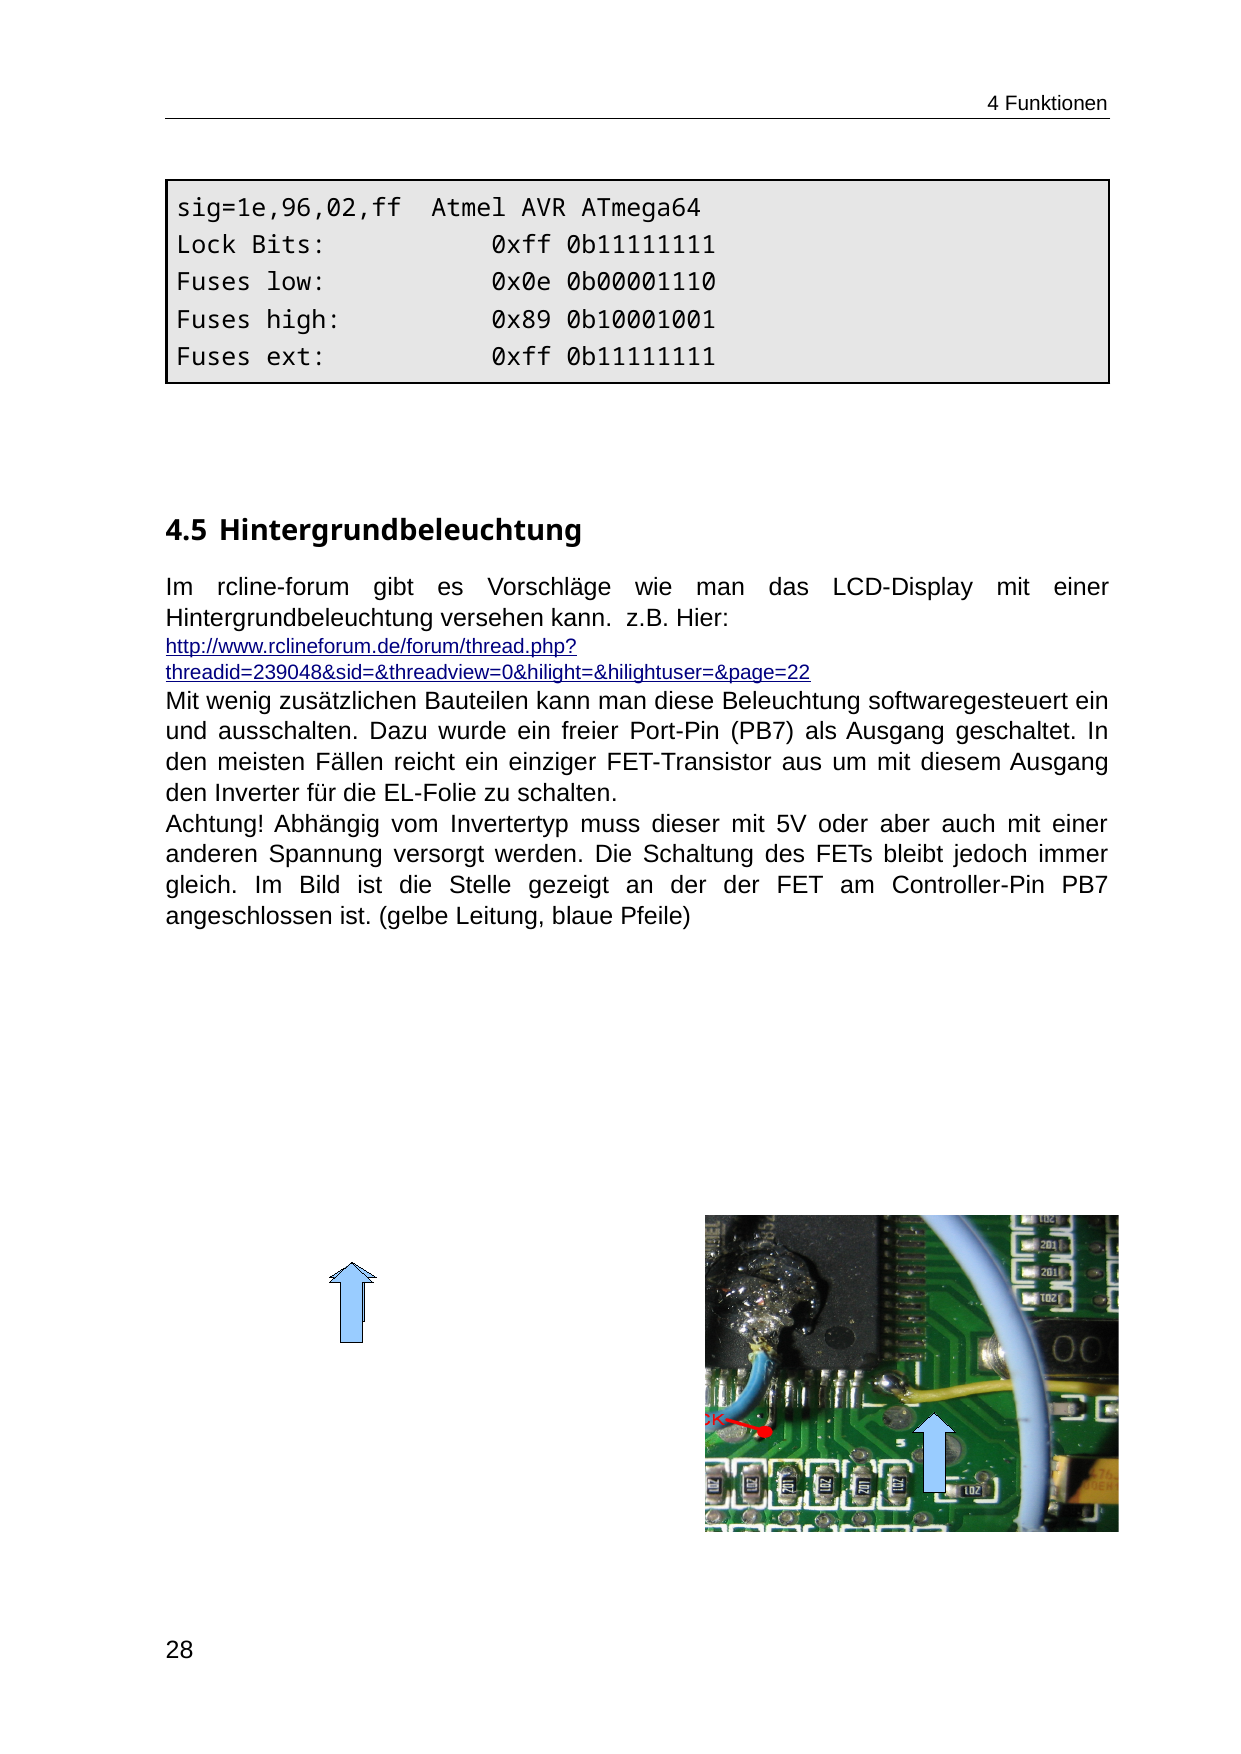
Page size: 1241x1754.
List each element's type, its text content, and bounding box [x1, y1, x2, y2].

text Fuses high: 0x89 0b10001001 [168, 291, 1108, 328]
text sig=1e,96,02,ff Atmel AVR ATmega64 [168, 181, 1108, 216]
text Fuses low: 0x0e 0b00001110 [168, 253, 1108, 291]
subtitle Hintergrundbeleuchtung [165, 509, 1110, 549]
text Fuses ext: 0xff 0b11111111 [168, 328, 1108, 382]
text Mit wenig zusätzlichen Bauteilen kann man diese Beleuchtung softwaregesteuert ein und ausschalten. Dazu wurde ein freier Port-Pin (PB7) als Ausgang geschaltet. In den meisten Fällen reicht ein einziger FET-Transistor aus um mit diesem Ausgang den Inverter für die EL-Folie zu schalten. [165, 687, 1110, 807]
text Achtung! Abhängig vom Invertertyp muss dieser mit 5V oder aber auch mit einer anderen Spannung versorgt werden. Die Schaltung des FETs bleibt jedoch immer gleich. Im Bild ist die Stelle gezeigt an der der FET am Controller-Pin PB7 angeschlossen ist. (gelbe Leitung, blaue Pfeile) [165, 809, 1110, 930]
text http://www.rclineforum.de/forum/thread.php?threadid=239048&sid=&threadview=0&hilight=&hilightuser=&page=22 [165, 634, 1110, 684]
text Im rcline-forum gibt es Vorschläge wie man das LCD-Display mit einer Hintergrundbeleuchtung versehen kann. z.B. Hier: [165, 573, 1110, 632]
text Lock Bits: 0xff 0b11111111 [168, 216, 1108, 253]
